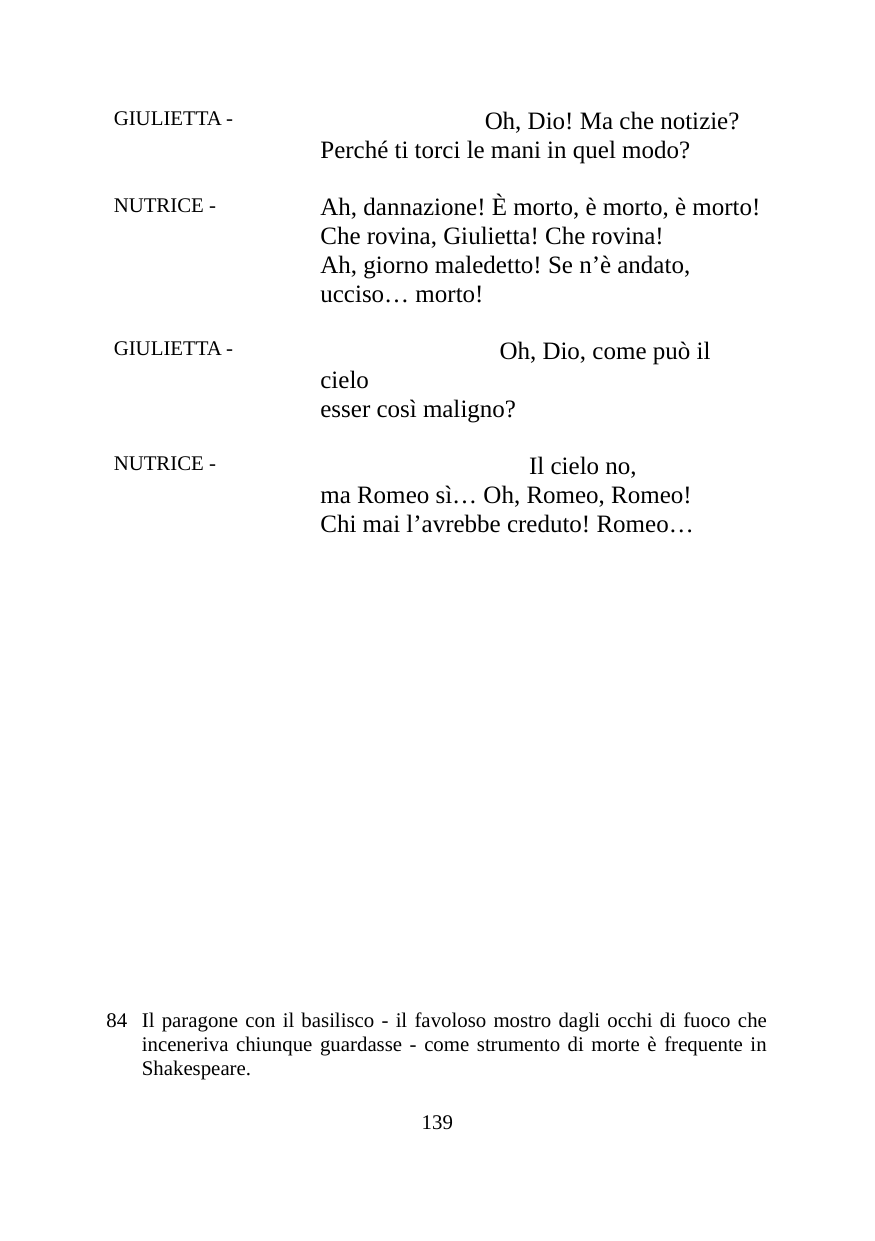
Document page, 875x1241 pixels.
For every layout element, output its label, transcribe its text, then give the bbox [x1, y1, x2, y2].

table_cell NUTRICE - [106, 451, 313, 566]
table_cell Oh, Dio! Ma che notizie? Perché ti torci le mani in quel modo? [313, 106, 768, 192]
table_cell Oh, Dio, come può il cielo esser così maligno? [313, 336, 768, 451]
table_cell Il cielo no, ma Romeo sì… Oh, Romeo, Romeo! Chi mai l’avrebbe creduto! Romeo… [313, 451, 768, 566]
table_cell GIULIETTA - [106, 106, 313, 192]
table_cell NUTRICE - [106, 193, 313, 336]
table_cell Ah, dannazione! È morto, è morto, è morto! Che rovina, Giulietta! Che rovina! Ah, giorno maledetto! Se n’è andato, ucciso… morto! [313, 193, 768, 336]
table_cell GIULIETTA - [106, 336, 313, 451]
